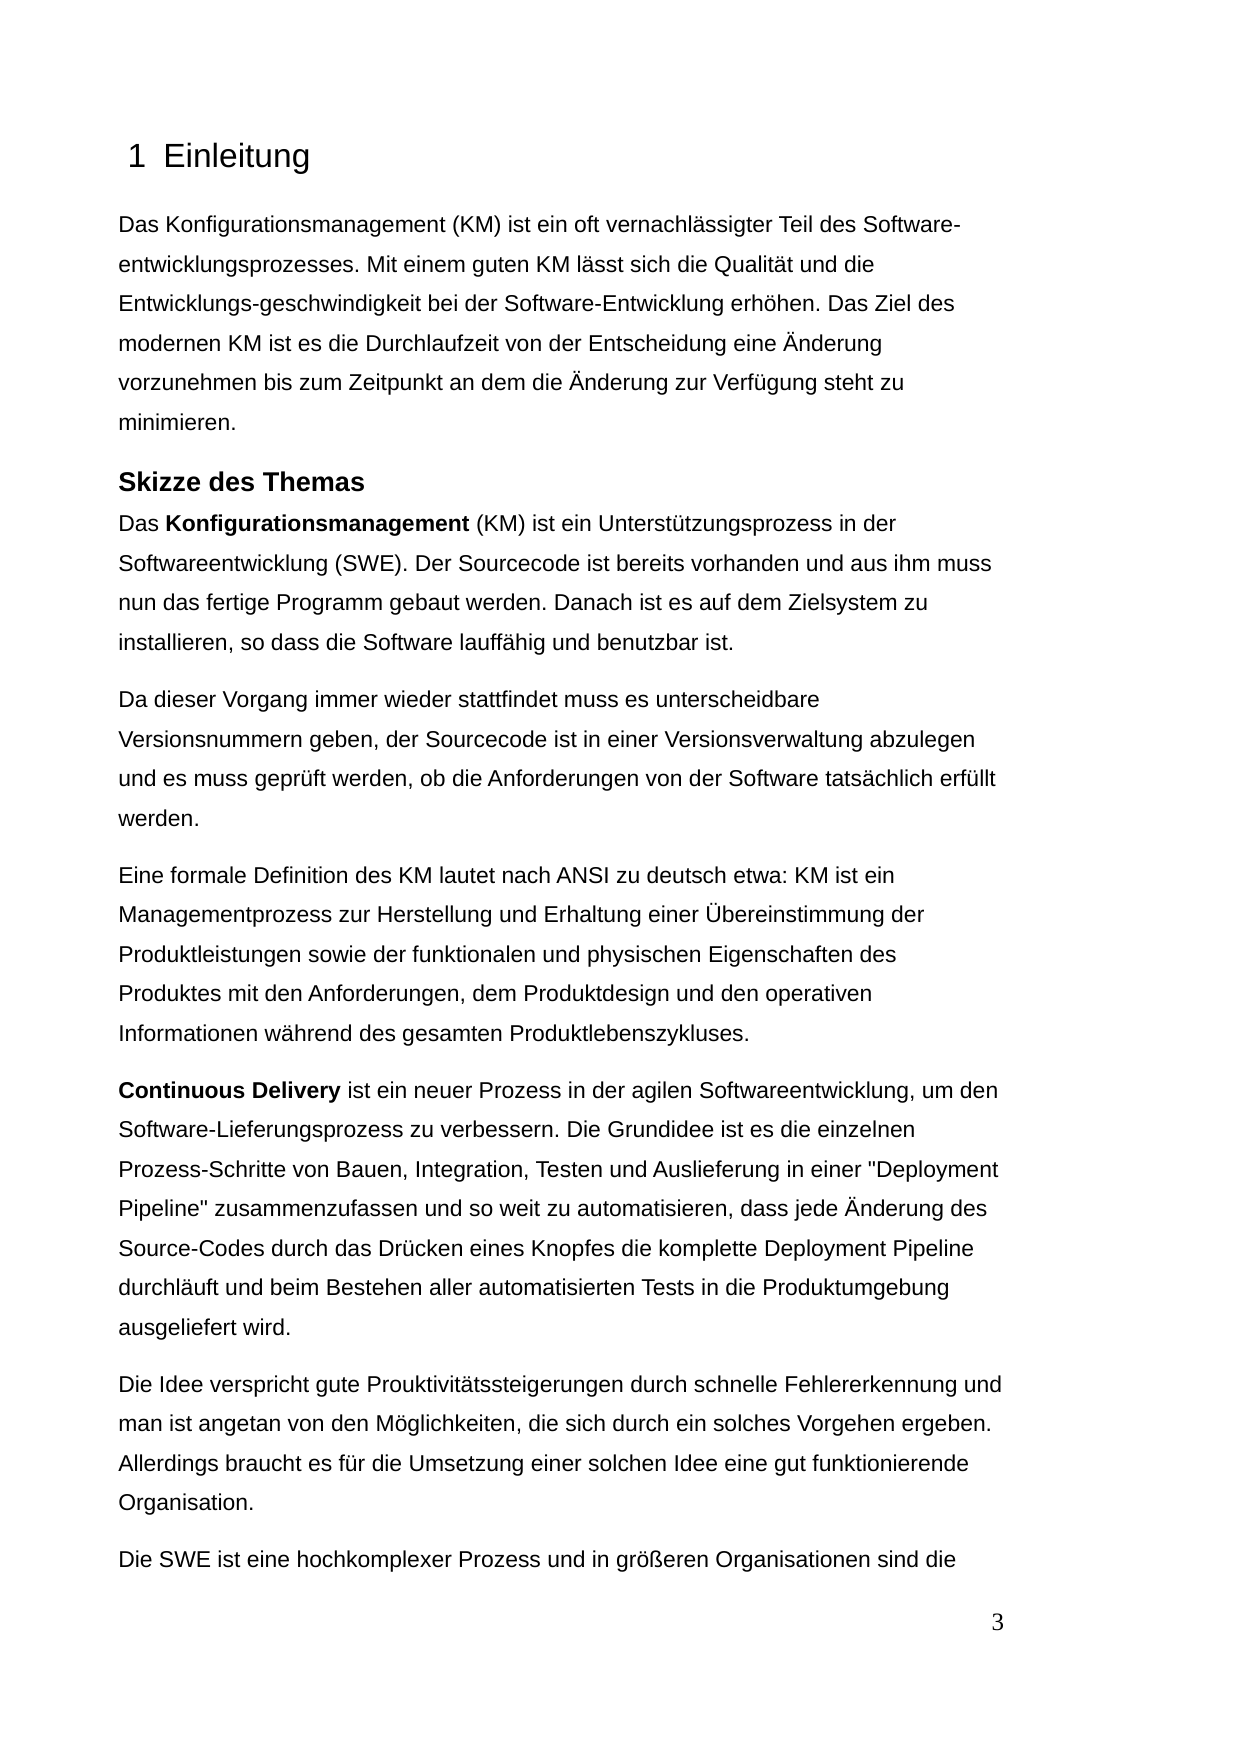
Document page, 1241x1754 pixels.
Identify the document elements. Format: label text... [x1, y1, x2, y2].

text Continuous Delivery ist ein neuer Prozess in der agilen Softwareentwicklung, um den Software-Lieferungsprozess zu verbessern. Die Grundidee ist es die einzelnen Prozess-Schritte von Bauen, Integration, Testen und Auslieferung in einer "Deployment Pipeline" zusammenzufassen und so weit zu automatisieren, dass jede Änderung des Source-Codes durch das Drücken eines Knopfes die komplette Deployment Pipeline durchläuft und beim Bestehen aller automatisierten Tests in die Produktumgebung ausgeliefert wird. [118, 1077, 1004, 1340]
text Da dieser Vorgang immer wieder stattfindet muss es unterscheidbare Versionsnummern geben, der Sourcecode ist in einer Versionsverwaltung abzulegen und es muss geprüft werden, ob die Anforderungen von der Software tatsächlich erfüllt werden. [118, 686, 1004, 831]
text Eine formale Definition des KM lautet nach ANSI zu deutsch etwa: KM ist ein Managementprozess zur Herstellung und Erhaltung einer Übereinstimmung der Produktleistungen sowie der funktionalen und physischen Eigenschaften des Produktes mit den Anforderungen, dem Produktdesign und den operativen Informationen während des gesamten Produktlebenszykluses. [118, 862, 1004, 1046]
subtitle Einleitung [118, 136, 1004, 174]
text Das Konfigurationsmanagement (KM) ist ein oft vernachlässigter Teil des Software-entwicklungsprozesses. Mit einem guten KM lässt sich die Qualität und die Entwicklungs-geschwindigkeit bei der Software-Entwicklung erhöhen. Das Ziel des modernen KM ist es die Durchlaufzeit von der Entscheidung eine Änderung vorzunehmen bis zum Zeitpunkt an dem die Änderung zur Verfügung steht zu minimieren. [118, 211, 1004, 435]
text Die Idee verspricht gute Prouktivitätssteigerungen durch schnelle Fehlererkennung und man ist angetan von den Möglichkeiten, die sich durch ein solches Vorgehen ergeben. Allerdings braucht es für die Umsetzung einer solchen Idee eine gut funktionierende Organisation. [118, 1371, 1004, 1516]
text Die SWE ist eine hochkomplexer Prozess und in größeren Organisationen sind die [118, 1546, 1004, 1573]
text Skizze des Themas Das Konfigurationsmanagement (KM) ist ein Unterstützungsprozess in der Softwareentwicklung (SWE). Der Sourcecode ist bereits vorhanden und aus ihm muss nun das fertige Programm gebaut werden. Danach ist es auf dem Zielsystem zu installieren, so dass die Software lauffähig und benutzbar ist. [118, 466, 1004, 655]
